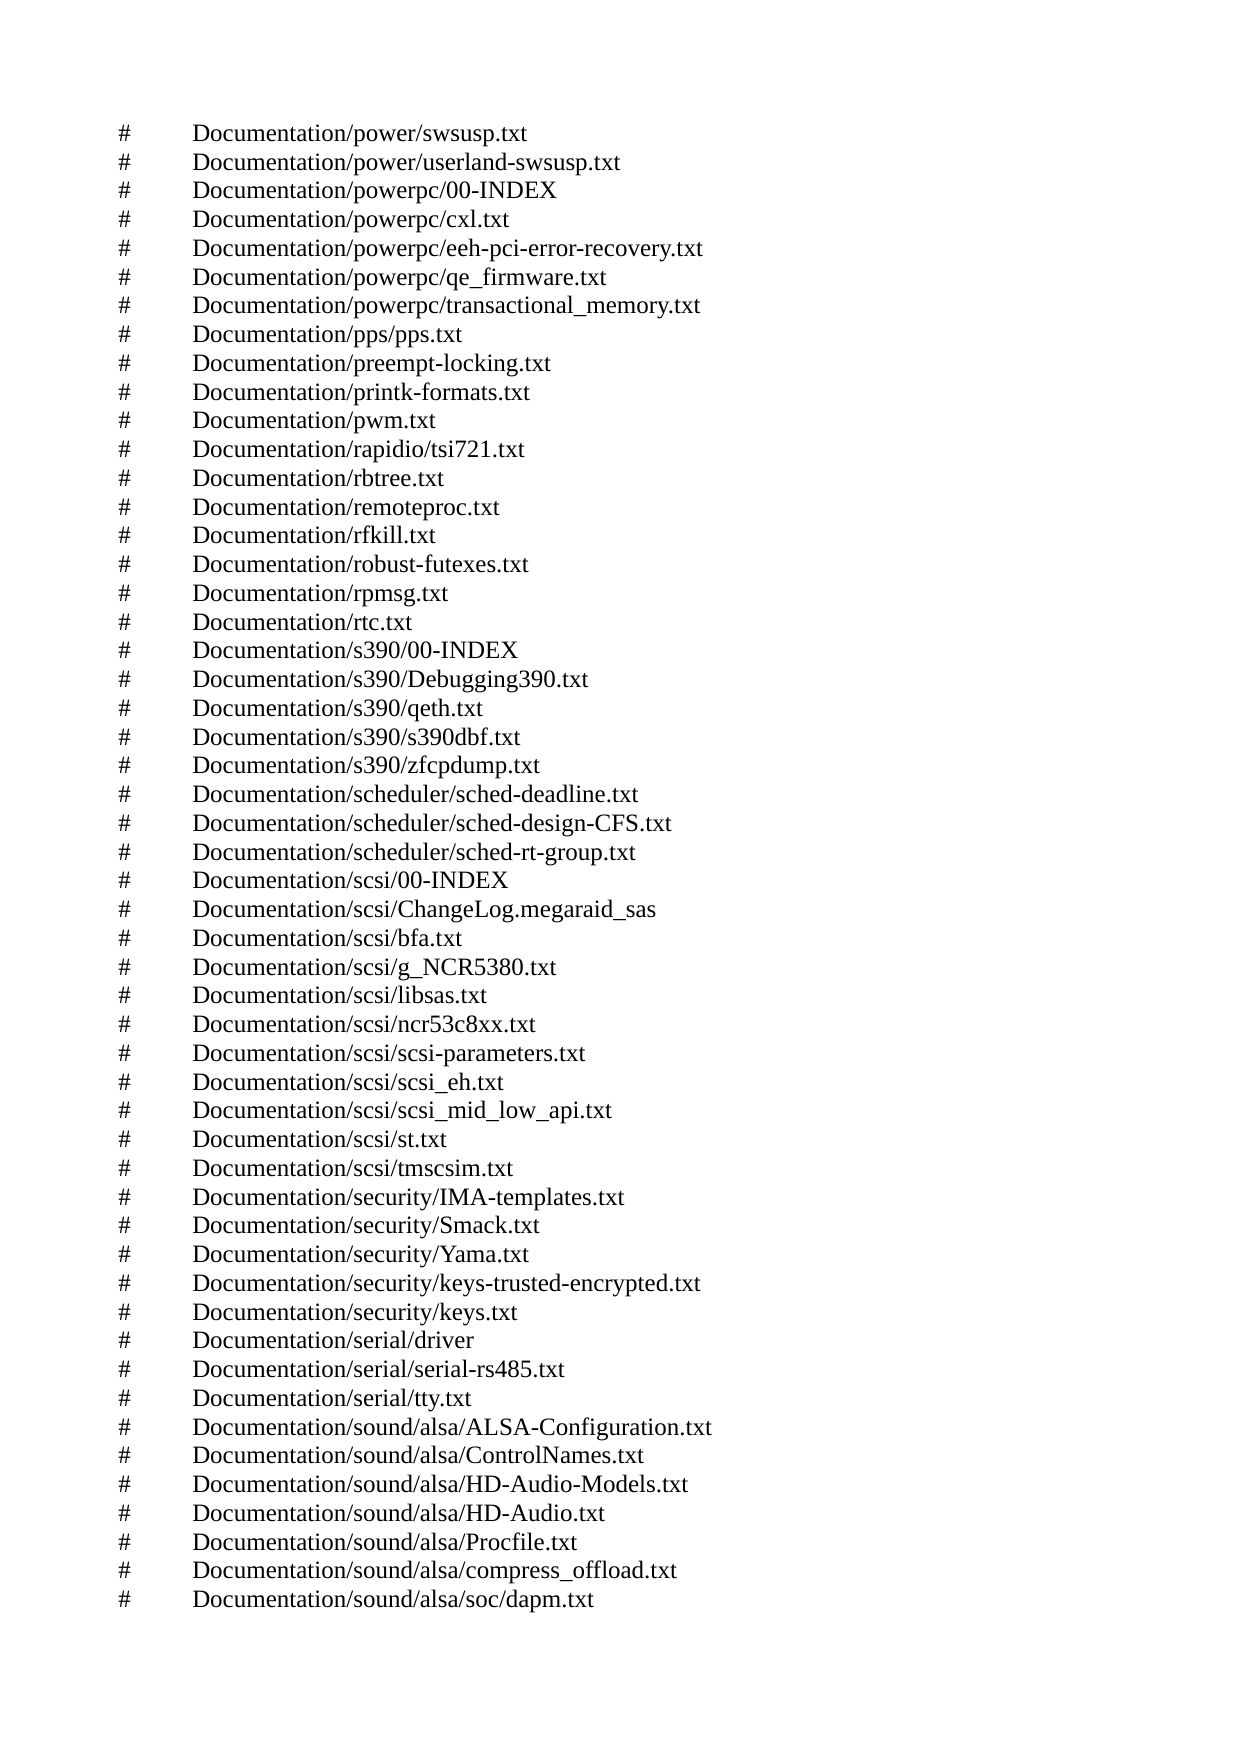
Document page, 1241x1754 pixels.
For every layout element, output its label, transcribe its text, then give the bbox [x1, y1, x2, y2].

text # Documentation/rtc.txt [118, 607, 1122, 636]
text # Documentation/robust-futexes.txt [118, 549, 1122, 578]
text # Documentation/pps/pps.txt [118, 319, 1122, 348]
text # Documentation/powerpc/00-INDEX [118, 176, 1122, 204]
text # Documentation/scsi/scsi-parameters.txt [118, 1038, 1122, 1067]
text # Documentation/s390/s390dbf.txt [118, 722, 1122, 751]
text # Documentation/scsi/scsi_eh.txt [118, 1067, 1122, 1096]
text # Documentation/scsi/libsas.txt [118, 981, 1122, 1009]
text # Documentation/scheduler/sched-deadline.txt [118, 779, 1122, 808]
text # Documentation/rapidio/tsi721.txt [118, 434, 1122, 463]
text # Documentation/sound/alsa/HD-Audio.txt [118, 1498, 1122, 1527]
text # Documentation/sound/alsa/ALSA-Configuration.txt [118, 1412, 1122, 1441]
text # Documentation/serial/tty.txt [118, 1383, 1122, 1412]
text # Documentation/s390/Debugging390.txt [118, 664, 1122, 693]
text # Documentation/remoteproc.txt [118, 492, 1122, 521]
text # Documentation/sound/alsa/Procfile.txt [118, 1527, 1122, 1556]
text # Documentation/pwm.txt [118, 406, 1122, 434]
text # Documentation/scsi/bfa.txt [118, 923, 1122, 952]
text # Documentation/scheduler/sched-design-CFS.txt [118, 808, 1122, 837]
text # Documentation/scsi/tmscsim.txt [118, 1153, 1122, 1182]
text # Documentation/scsi/st.txt [118, 1124, 1122, 1153]
text # Documentation/rpmsg.txt [118, 578, 1122, 607]
text # Documentation/powerpc/qe_firmware.txt [118, 262, 1122, 291]
text # Documentation/powerpc/eeh-pci-error-recovery.txt [118, 233, 1122, 262]
text # Documentation/power/swsusp.txt [118, 118, 1122, 147]
text # Documentation/sound/alsa/HD-Audio-Models.txt [118, 1469, 1122, 1498]
text # Documentation/scsi/00-INDEX [118, 866, 1122, 894]
text # Documentation/security/keys-trusted-encrypted.txt [118, 1268, 1122, 1297]
text # Documentation/s390/qeth.txt [118, 693, 1122, 722]
text # Documentation/sound/alsa/compress_offload.txt [118, 1556, 1122, 1584]
text # Documentation/sound/alsa/soc/dapm.txt [118, 1584, 1122, 1613]
text # Documentation/scsi/ncr53c8xx.txt [118, 1009, 1122, 1038]
text # Documentation/serial/driver [118, 1326, 1122, 1354]
text # Documentation/scsi/scsi_mid_low_api.txt [118, 1096, 1122, 1124]
text # Documentation/rbtree.txt [118, 463, 1122, 492]
text # Documentation/power/userland-swsusp.txt [118, 147, 1122, 176]
text # Documentation/powerpc/cxl.txt [118, 204, 1122, 233]
text # Documentation/security/Smack.txt [118, 1211, 1122, 1239]
text # Documentation/serial/serial-rs485.txt [118, 1354, 1122, 1383]
text # Documentation/security/Yama.txt [118, 1239, 1122, 1268]
text # Documentation/scsi/ChangeLog.megaraid_sas [118, 894, 1122, 923]
text # Documentation/scsi/g_NCR5380.txt [118, 952, 1122, 981]
text # Documentation/scheduler/sched-rt-group.txt [118, 837, 1122, 866]
text # Documentation/security/keys.txt [118, 1297, 1122, 1326]
text # Documentation/powerpc/transactional_memory.txt [118, 291, 1122, 319]
text # Documentation/rfkill.txt [118, 521, 1122, 549]
text # Documentation/preempt-locking.txt [118, 348, 1122, 377]
text # Documentation/printk-formats.txt [118, 377, 1122, 406]
text # Documentation/s390/00-INDEX [118, 636, 1122, 664]
text # Documentation/sound/alsa/ControlNames.txt [118, 1441, 1122, 1469]
text # Documentation/security/IMA-templates.txt [118, 1182, 1122, 1211]
text # Documentation/s390/zfcpdump.txt [118, 751, 1122, 779]
